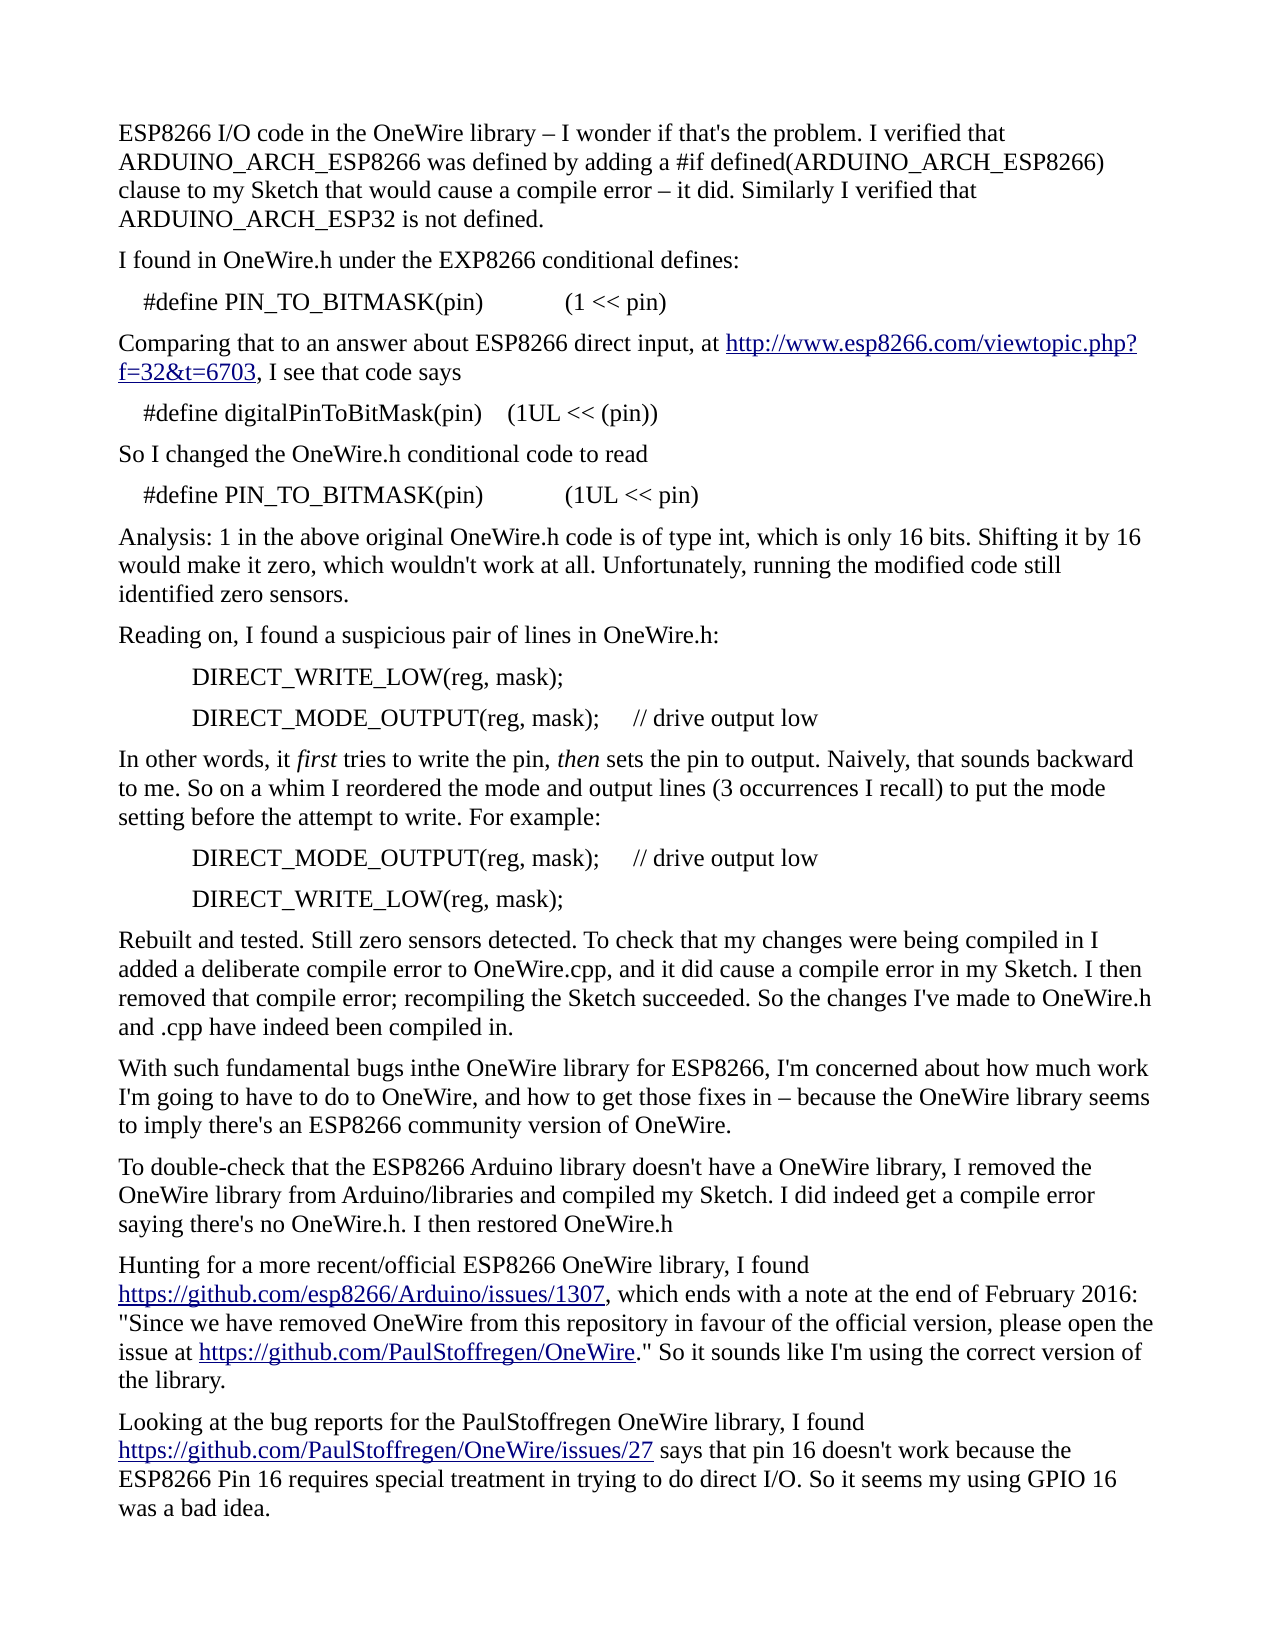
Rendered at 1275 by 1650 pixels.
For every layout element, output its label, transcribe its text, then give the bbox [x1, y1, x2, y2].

text DIRECT_MODE_OUTPUT(reg, mask); // drive output low [118, 703, 1157, 732]
text #define PIN_TO_BITMASK(pin) (1UL << pin) [118, 481, 1157, 509]
text I found in OneWire.h under the EXP8266 conditional defines: [118, 246, 1157, 274]
text #define digitalPinToBitMask(pin) (1UL << (pin)) [118, 398, 1157, 427]
text With such fundamental bugs inthe OneWire library for ESP8266, I'm concerned about how much work I'm going to have to do to OneWire, and how to get those fixes in – because the OneWire library seems to imply there's an ESP8266 community version of OneWire. [118, 1053, 1157, 1139]
text Hunting for a more recent/official ESP8266 OneWire library, I found https://github.com/esp8266/Arduino/issues/1307, which ends with a note at the end of February 2016: "Since we have removed OneWire from this repository in favour of the official version, please open the issue at https://github.com/PaulStoffregen/OneWire." So it sounds like I'm using the correct version of the library. [118, 1251, 1157, 1394]
text DIRECT_WRITE_LOW(reg, mask); [118, 884, 1157, 913]
text Comparing that to an answer about ESP8266 direct input, at http://www.esp8266.com/viewtopic.php?f=32&t=6703, I see that code says [118, 328, 1157, 386]
text So I changed the OneWire.h conditional code to read [118, 439, 1157, 468]
text Analysis: 1 in the above original OneWire.h code is of type int, which is only 16 bits. Shifting it by 16 would make it zero, which wouldn't work at all. Unfortunately, running the modified code still identified zero sensors. [118, 522, 1157, 608]
text Reading on, I found a suspicious pair of lines in OneWire.h: [118, 621, 1157, 649]
text Looking at the bug reports for the PaulStoffregen OneWire library, I found https://github.com/PaulStoffregen/OneWire/issues/27 says that pin 16 doesn't work because the ESP8266 Pin 16 requires special treatment in trying to do direct I/O. So it seems my using GPIO 16 was a bad idea. [118, 1407, 1157, 1522]
text DIRECT_WRITE_LOW(reg, mask); [118, 662, 1157, 691]
text ESP8266 I/O code in the OneWire library – I wonder if that's the problem. I verified that ARDUINO_ARCH_ESP8266 was defined by adding a #if defined(ARDUINO_ARCH_ESP8266) clause to my Sketch that would cause a compile error – it did. Similarly I verified that ARDUINO_ARCH_ESP32 is not defined. [118, 118, 1157, 233]
text To double-check that the ESP8266 Arduino library doesn't have a OneWire library, I removed the OneWire library from Arduino/libraries and compiled my Sketch. I did indeed get a compile error saying there's no OneWire.h. I then restored OneWire.h [118, 1152, 1157, 1238]
text In other words, it first tries to write the pin, then sets the pin to output. Naively, that sounds backward to me. So on a whim I reordered the mode and output lines (3 occurrences I recall) to put the mode setting before the attempt to write. For example: [118, 744, 1157, 831]
text DIRECT_MODE_OUTPUT(reg, mask); // drive output low [118, 843, 1157, 872]
text Rebuilt and tested. Still zero sensors detected. To check that my changes were being compiled in I added a deliberate compile error to OneWire.cpp, and it did cause a compile error in my Sketch. I then removed that compile error; recompiling the Sketch succeeded. So the changes I've made to OneWire.h and .cpp have indeed been compiled in. [118, 926, 1157, 1041]
text #define PIN_TO_BITMASK(pin) (1 << pin) [118, 287, 1157, 316]
